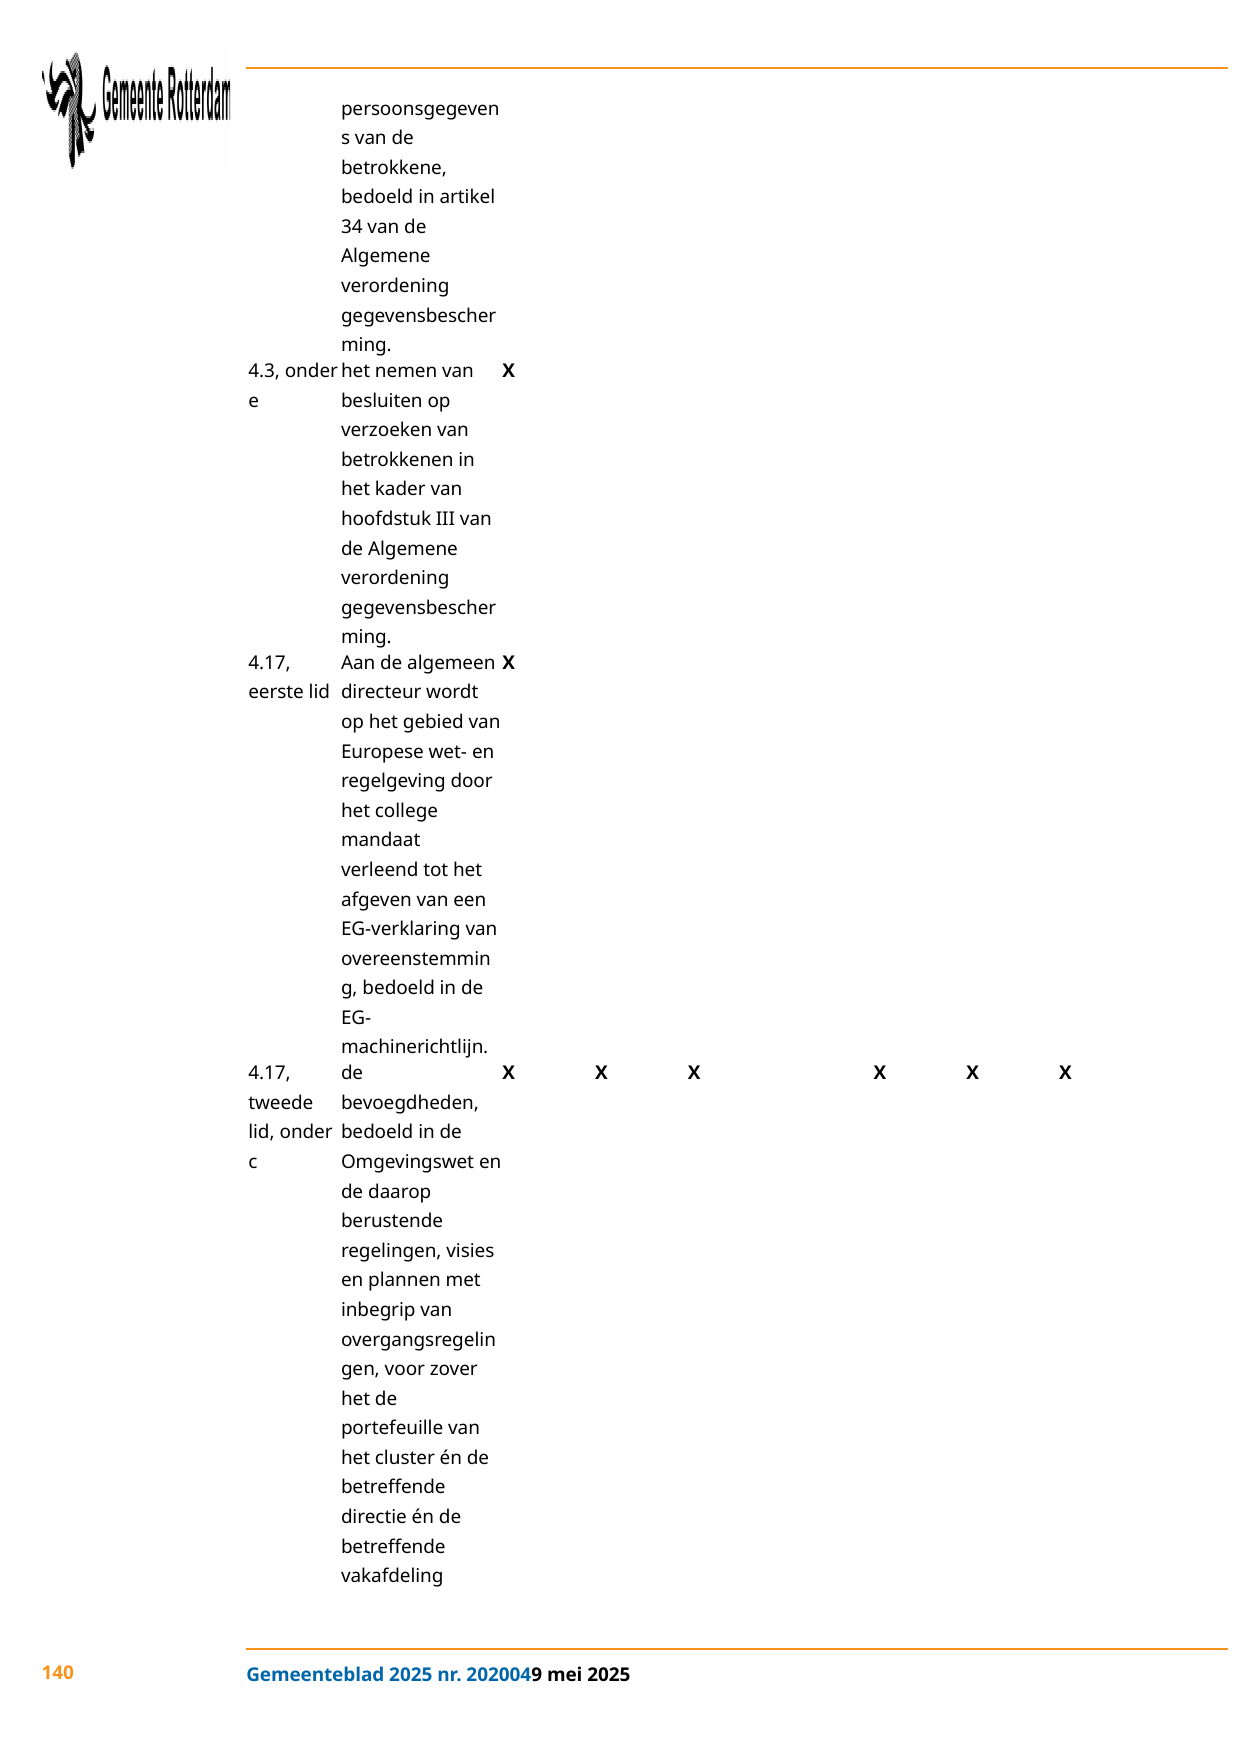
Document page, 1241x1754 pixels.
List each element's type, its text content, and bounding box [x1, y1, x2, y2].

table_cell [780, 1060, 873, 1588]
table_cell [688, 649, 780, 1059]
table_cell X [873, 1060, 966, 1588]
table_cell [595, 95, 688, 357]
table_cell [595, 649, 688, 1059]
table_cell X [688, 1060, 780, 1588]
table_cell [780, 649, 873, 1059]
table_cell [688, 357, 780, 649]
table_cell [1059, 95, 1152, 357]
table_cell [966, 649, 1059, 1059]
table_cell persoonsgegevens van de betrokkene, bedoeld in artikel 34 van de Algemene verordening gegevensbescherming. [341, 95, 502, 357]
table_cell X [966, 1060, 1059, 1588]
table_cell [780, 95, 873, 357]
table_cell [1059, 357, 1152, 649]
table_cell X [502, 649, 595, 1059]
table_cell 4.17, tweede lid, onder c [248, 1060, 341, 1588]
table_cell [502, 95, 595, 357]
table_cell [1059, 649, 1152, 1059]
picture [41, 47, 231, 172]
table_cell 4.17, eerste lid [248, 649, 341, 1059]
table_cell X [502, 357, 595, 649]
table_cell [780, 357, 873, 649]
table_cell Aan de algemeen directeur wordt op het gebied van Europese wet- en regelgeving door het college mandaat verleend tot het afgeven van een EG-verklaring van overeenstemming, bedoeld in de EG-machinerichtlijn. [341, 649, 502, 1059]
table_cell [248, 95, 341, 357]
table_cell [966, 357, 1059, 649]
table_cell [873, 357, 966, 649]
table_cell [873, 95, 966, 357]
table_cell 4.3, onder e [248, 357, 341, 649]
table_cell X [502, 1060, 595, 1588]
table_cell het nemen van besluiten op verzoeken van betrokkenen in het kader van hoofdstuk III van de Algemene verordening gegevensbescherming. [341, 357, 502, 649]
table_cell X [595, 1060, 688, 1588]
table_cell de bevoegdheden, bedoeld in de Omgevingswet en de daarop berustende regelingen, visies en plannen met inbegrip van overgangsregelingen, voor zover het de portefeuille van het cluster én de betreffende directie én de betreffende vakafdeling [341, 1060, 502, 1588]
table_cell [966, 95, 1059, 357]
table_cell X [1059, 1060, 1152, 1588]
table_cell [873, 649, 966, 1059]
table_cell [688, 95, 780, 357]
table_cell [595, 357, 688, 649]
